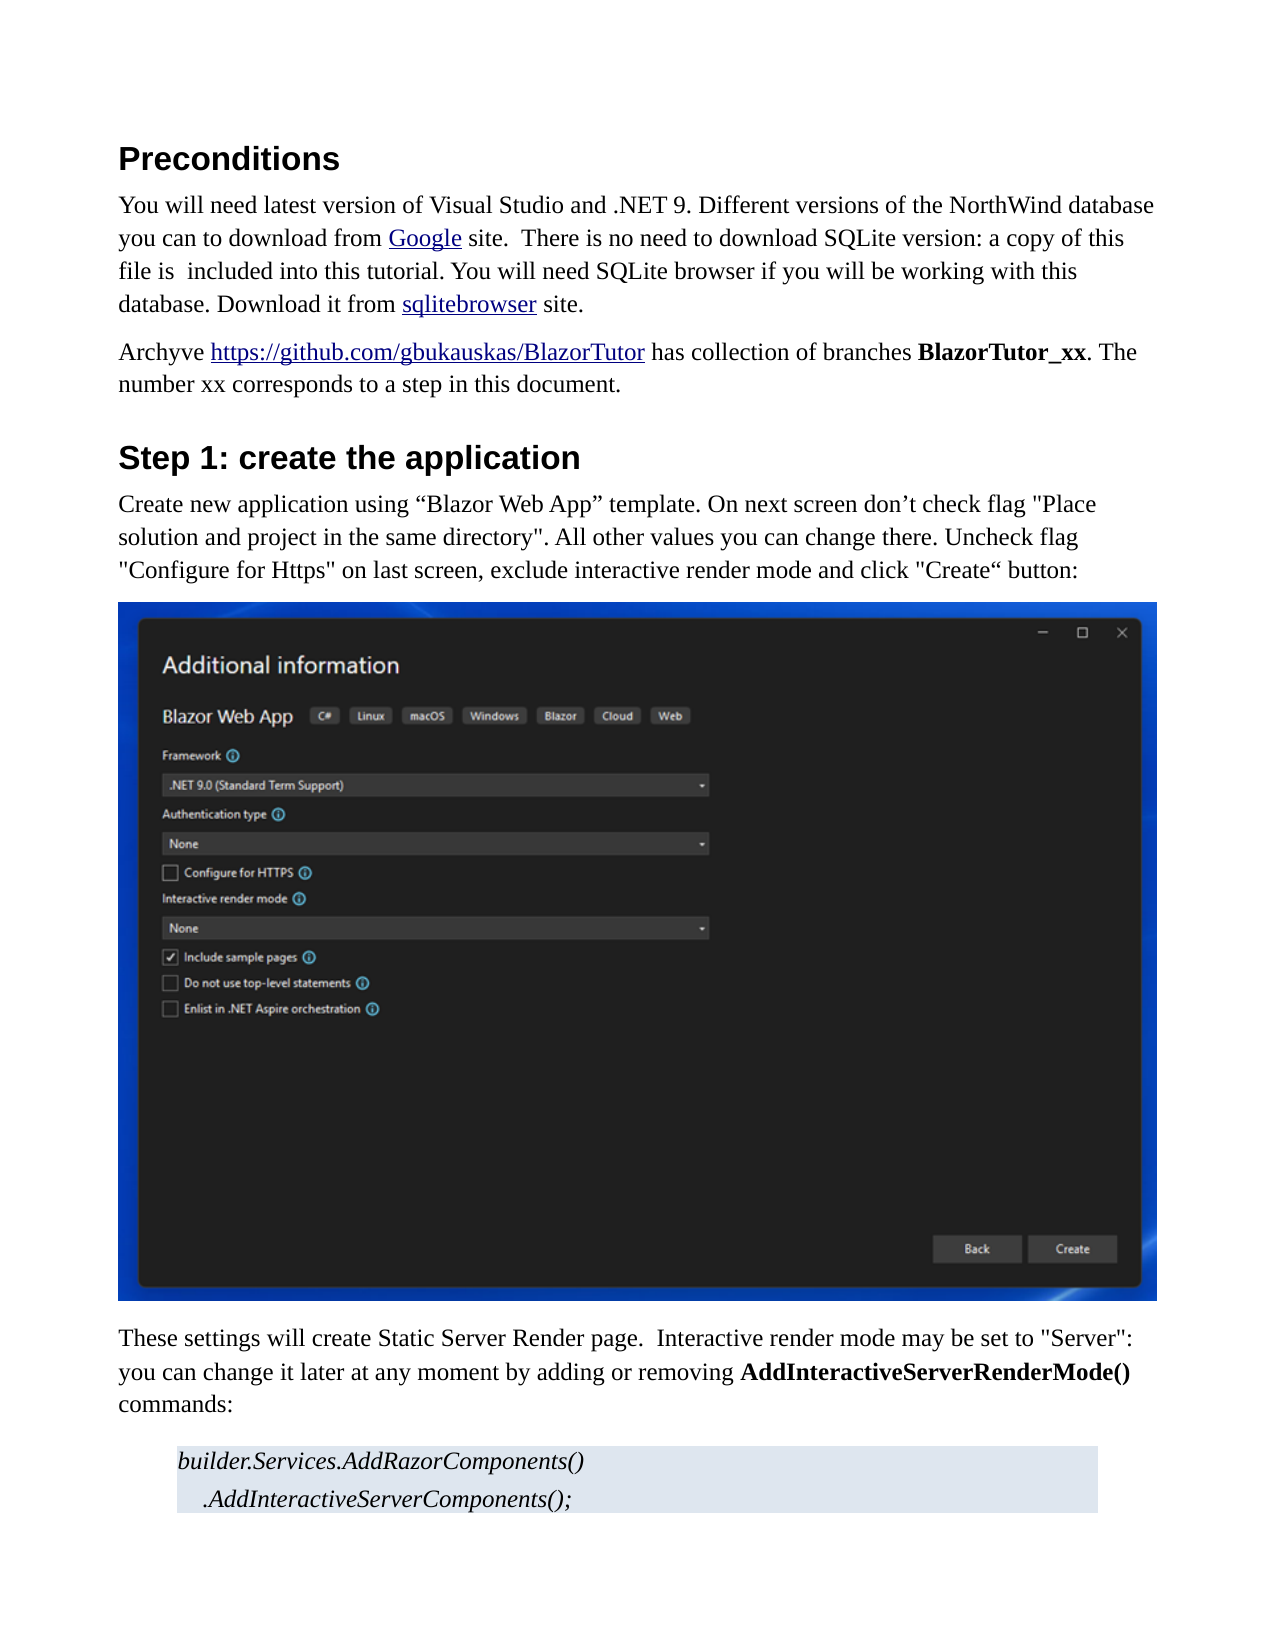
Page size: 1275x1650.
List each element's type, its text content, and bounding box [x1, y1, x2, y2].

text .AddInteractiveServerComponents(); [177, 1484, 1098, 1513]
text Create new application using “Blazor Web App” template. On next screen don’t check flag "Place solution and project in the same directory". All other values you can change there. Uncheck flag "Configure for Https" on last screen, exclude interactive render mode and click "Create“ button: [118, 489, 1157, 584]
text You will need latest version of Visual Studio and .NET 9. Different versions of the NorthWind database you can to download from Google site. There is no need to download SQLite version: a copy of this file is included into this tutorial. You will need SQLite browser if you will be working with this database. Download it from sqlitebrowser site. [118, 190, 1157, 318]
text Archyve https://github.com/gbukauskas/BlazorTutor has collection of branches BlazorTutor_xx. The number xx corresponds to a step in this document. [118, 337, 1157, 398]
subtitle Preconditions [118, 139, 1157, 177]
text builder.Services.AddRazorComponents() [177, 1446, 1098, 1475]
subtitle Step 1: create the application [118, 438, 1157, 476]
text These settings will create Static Server Render page. Interactive render mode may be set to "Server": you can change it later at any moment by adding or removing AddInteractiveServerRenderMode() commands: [118, 1301, 1157, 1418]
picture [118, 602, 1157, 1301]
